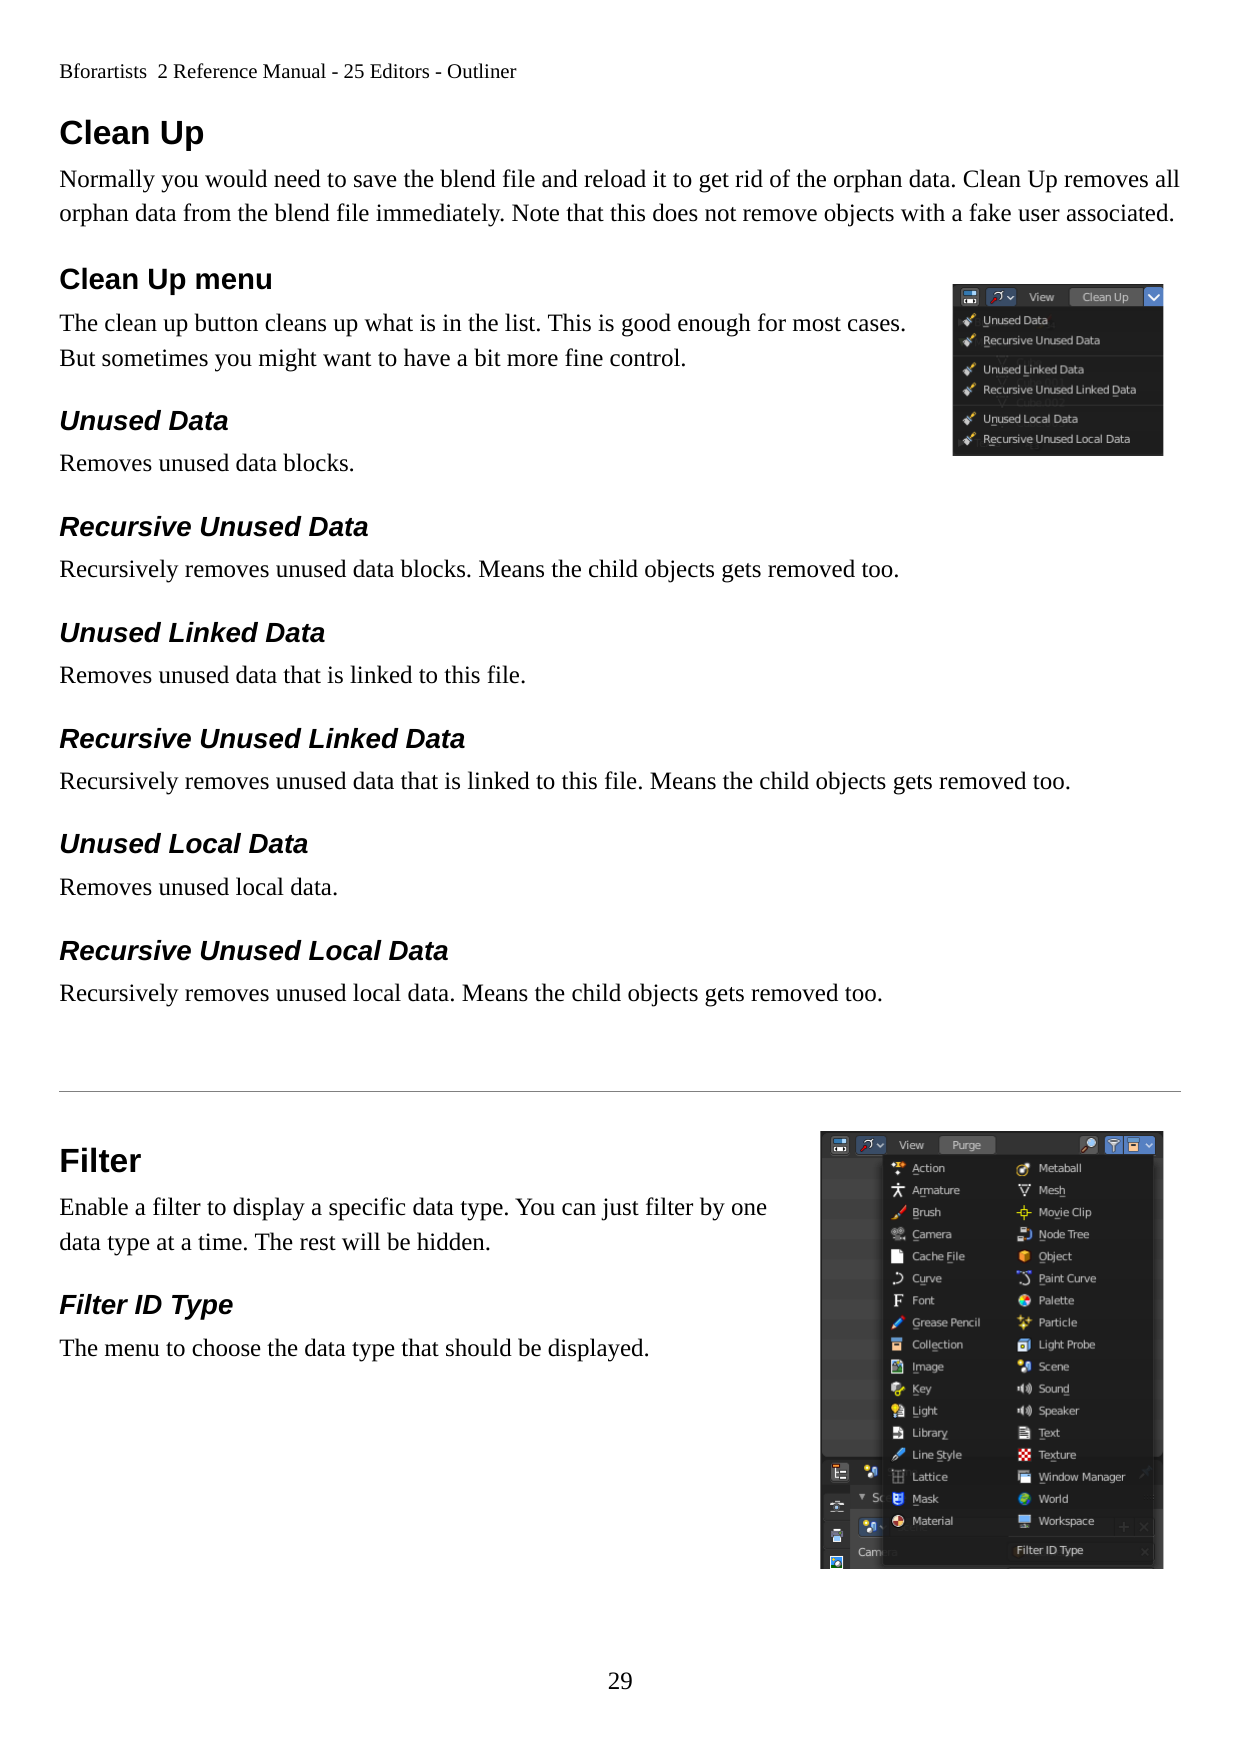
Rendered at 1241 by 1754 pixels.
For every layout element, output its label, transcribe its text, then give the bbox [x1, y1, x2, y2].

subtitle Clean Up menu [59, 262, 1181, 296]
text The clean up button cleans up what is in the list. This is good enough for most cases. But sometimes you might want to have a bit more fine control. [59, 308, 952, 371]
text Removes unused data blocks. [59, 448, 1181, 477]
subtitle Unused Linked Data [59, 616, 1181, 648]
text Removes unused data that is linked to this file. [59, 660, 1181, 689]
subtitle Unused Data [59, 404, 952, 436]
picture [820, 1131, 1164, 1569]
text Recursively removes unused data that is linked to this file. Means the child objects gets removed too. [59, 766, 1181, 795]
text Removes unused local data. [59, 872, 1181, 901]
subtitle [1164, 404, 1181, 436]
text The menu to choose the data type that should be displayed. [59, 1333, 820, 1362]
subtitle Filter [59, 1141, 820, 1180]
subtitle Recursive Unused Linked Data [59, 722, 1181, 754]
picture [952, 284, 1164, 456]
subtitle [1164, 1141, 1181, 1180]
text Recursively removes unused data blocks. Means the child objects gets removed too. [59, 554, 1181, 583]
subtitle Clean Up [59, 113, 1181, 151]
text Normally you would need to save the blend file and reload it to get rid of the orphan data. Clean Up removes all orphan data from the blend file immediately. Note that this does not remove objects with a fake user associated. [59, 164, 1181, 227]
text Recursively removes unused local data. Means the child objects gets removed too. [59, 978, 1181, 1007]
subtitle [1164, 1288, 1181, 1320]
subtitle Unused Local Data [59, 828, 1181, 860]
subtitle Filter ID Type [59, 1288, 820, 1320]
text Enable a filter to display a specific data type. You can just filter by one data type at a time. The rest will be hidden. [59, 1192, 820, 1256]
subtitle Recursive Unused Local Data [59, 934, 1181, 966]
subtitle Recursive Unused Data [59, 510, 1181, 542]
